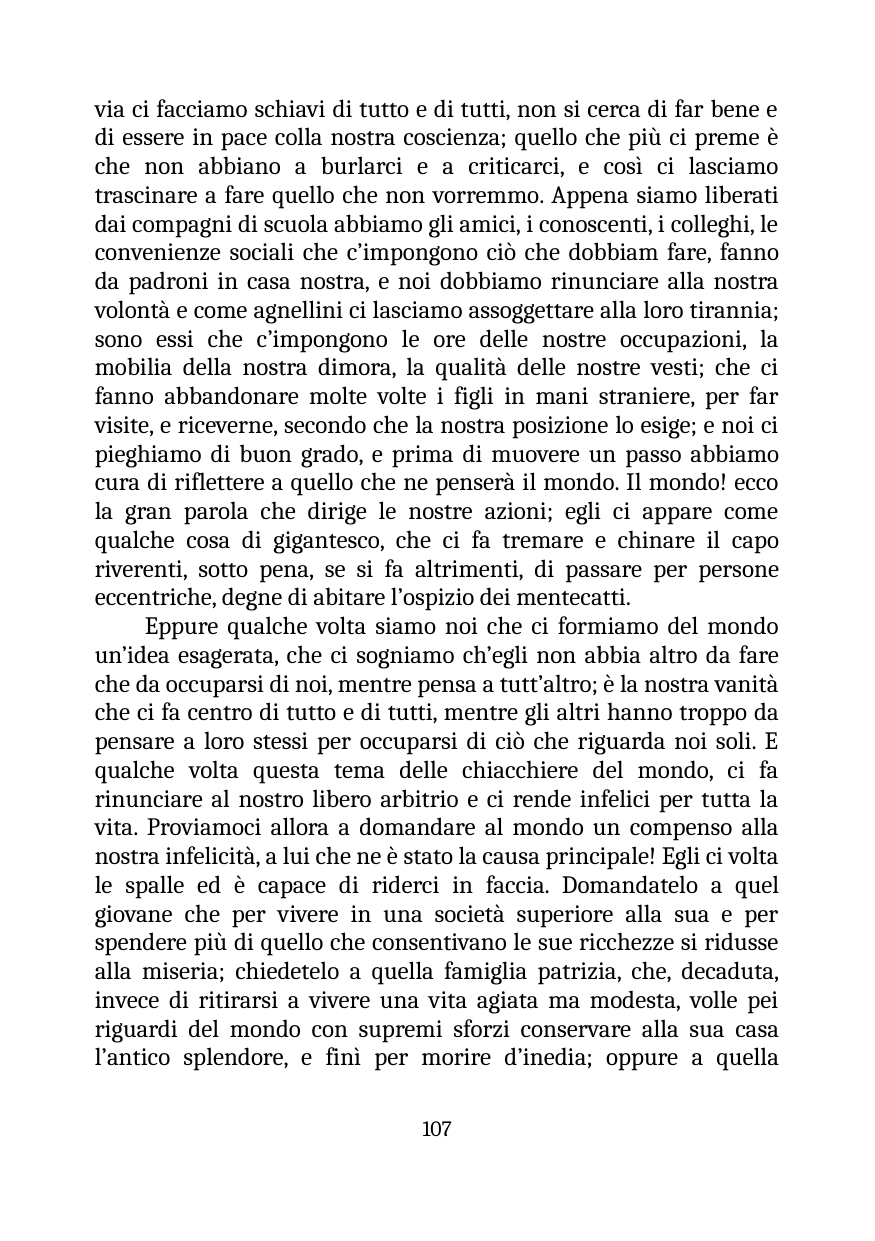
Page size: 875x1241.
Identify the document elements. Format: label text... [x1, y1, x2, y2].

text Eppure qualche volta siamo noi che ci formiamo del mondo un’idea esagerata, che ci sogniamo ch’egli non abbia altro da fare che da occuparsi di noi, mentre pensa a tutt’altro; è la nostra vanità che ci fa centro di tutto e di tutti, mentre gli altri hanno troppo da pensare a loro stessi per occuparsi di ciò che riguarda noi soli. E qualche volta questa tema delle chiacchiere del mondo, ci fa rinunciare al nostro libero arbitrio e ci rende infelici per tutta la vita. Proviamoci allora a domandare al mondo un compenso alla nostra infelicità, a lui che ne è stato la causa principale! Egli ci volta le spalle ed è capace di riderci in faccia. Domandatelo a quel giovane che per vivere in una società superiore alla sua e per spendere più di quello che consentivano le sue ricchezze si ridusse alla miseria; chiedetelo a quella famiglia patrizia, che, decaduta, invece di ritirarsi a vivere una vita agiata ma modesta, volle pei riguardi del mondo con supremi sforzi conservare alla sua casa l’antico splendore, e finì per morire d’inedia; oppure a quella [94, 612, 779, 1072]
text via ci facciamo schiavi di tutto e di tutti, non si cerca di far bene e di essere in pace colla nostra coscienza; quello che più ci preme è che non abbiano a burlarci e a criticarci, e così ci lasciamo trascinare a fare quello che non vorremmo. Appena siamo liberati dai compagni di scuola abbiamo gli amici, i conoscenti, i colleghi, le convenienze sociali che c’impongono ciò che dobbiam fare, fanno da padroni in casa nostra, e noi dobbiamo rinunciare alla nostra volontà e come agnellini ci lasciamo assoggettare alla loro tirannia; sono essi che c’impongono le ore delle nostre occupazioni, la mobilia della nostra dimora, la qualità delle nostre vesti; che ci fanno abbandonare molte volte i figli in mani straniere, per far visite, e riceverne, secondo che la nostra posizione lo esige; e noi ci pieghiamo di buon grado, e prima di muovere un passo abbiamo cura di riflettere a quello che ne penserà il mondo. Il mondo! ecco la gran parola che dirige le nostre azioni; egli ci appare come qualche cosa di gigantesco, che ci fa tremare e chinare il capo riverenti, sotto pena, se si fa altrimenti, di passare per persone eccentriche, degne di abitare l’ospizio dei mentecatti. [94, 94, 779, 612]
